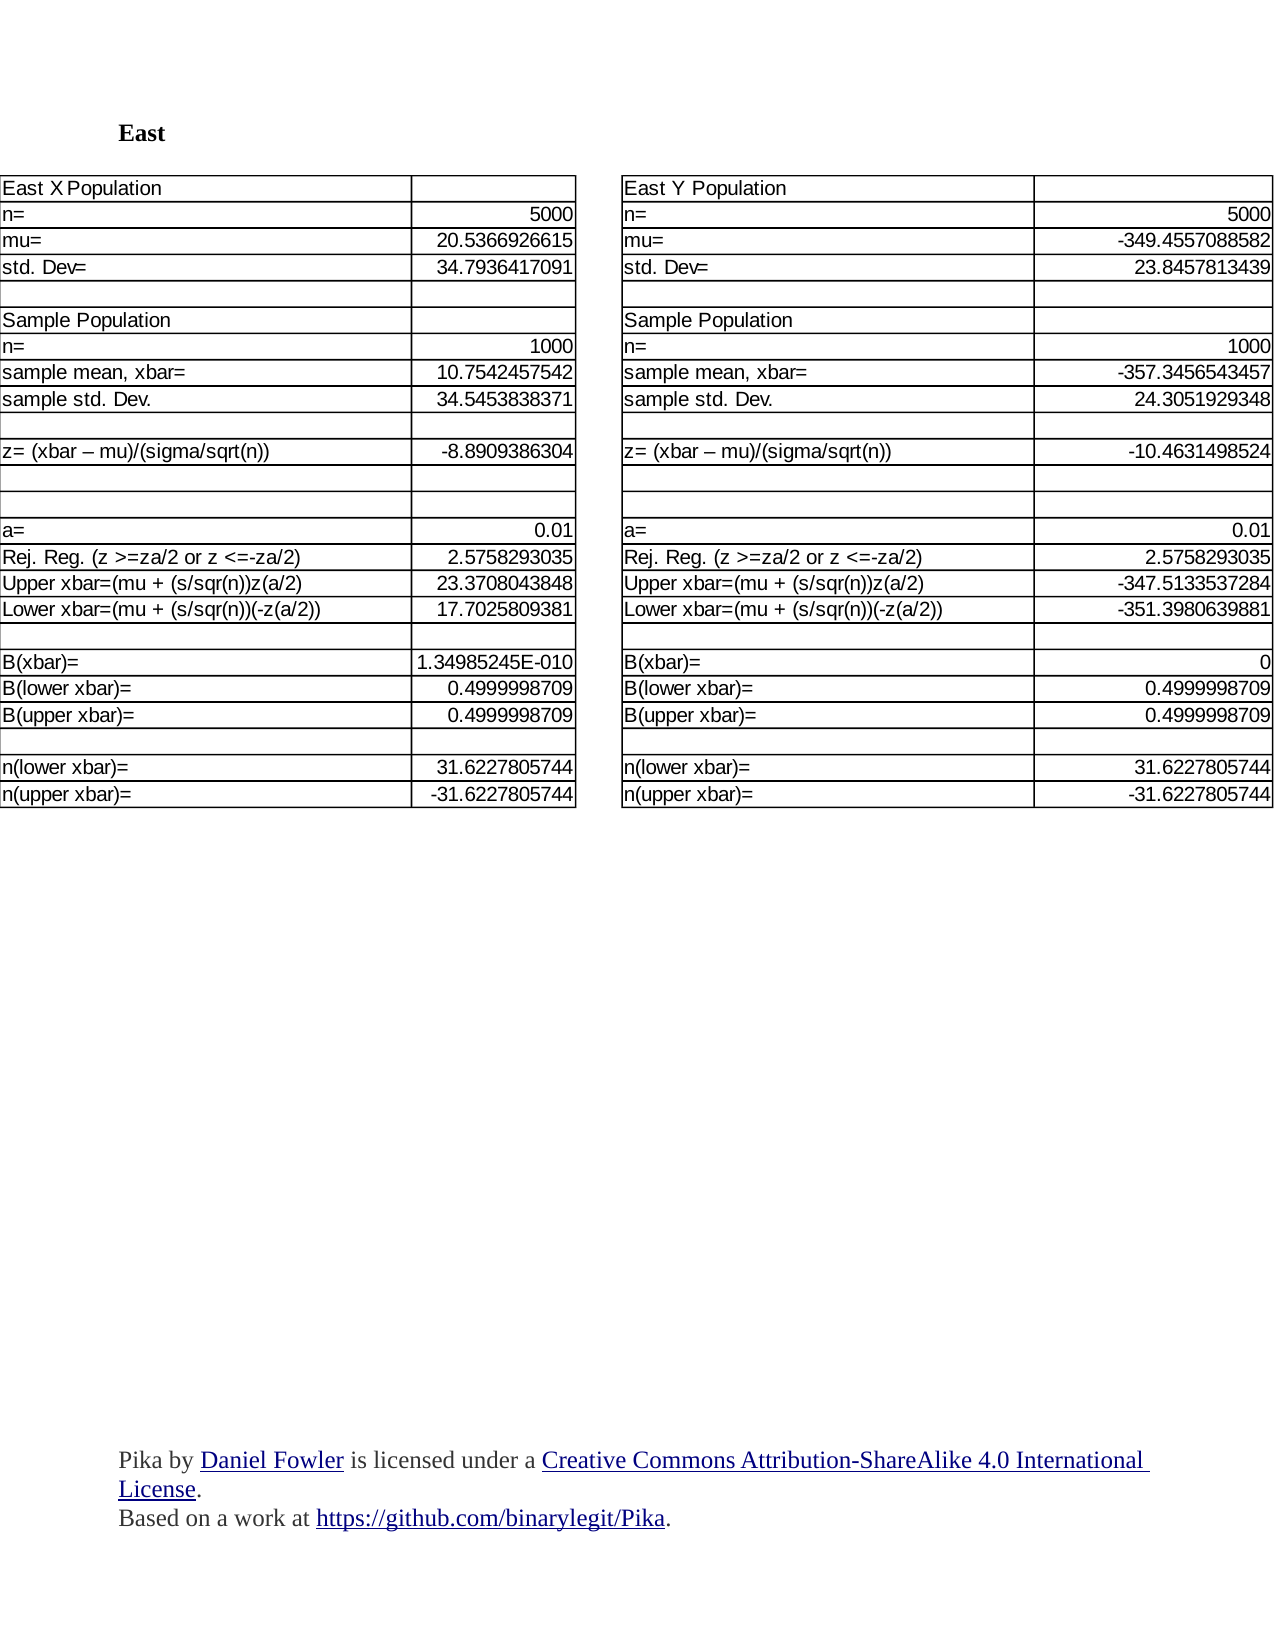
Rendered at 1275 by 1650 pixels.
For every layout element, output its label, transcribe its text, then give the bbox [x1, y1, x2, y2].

text East [118, 118, 1157, 147]
